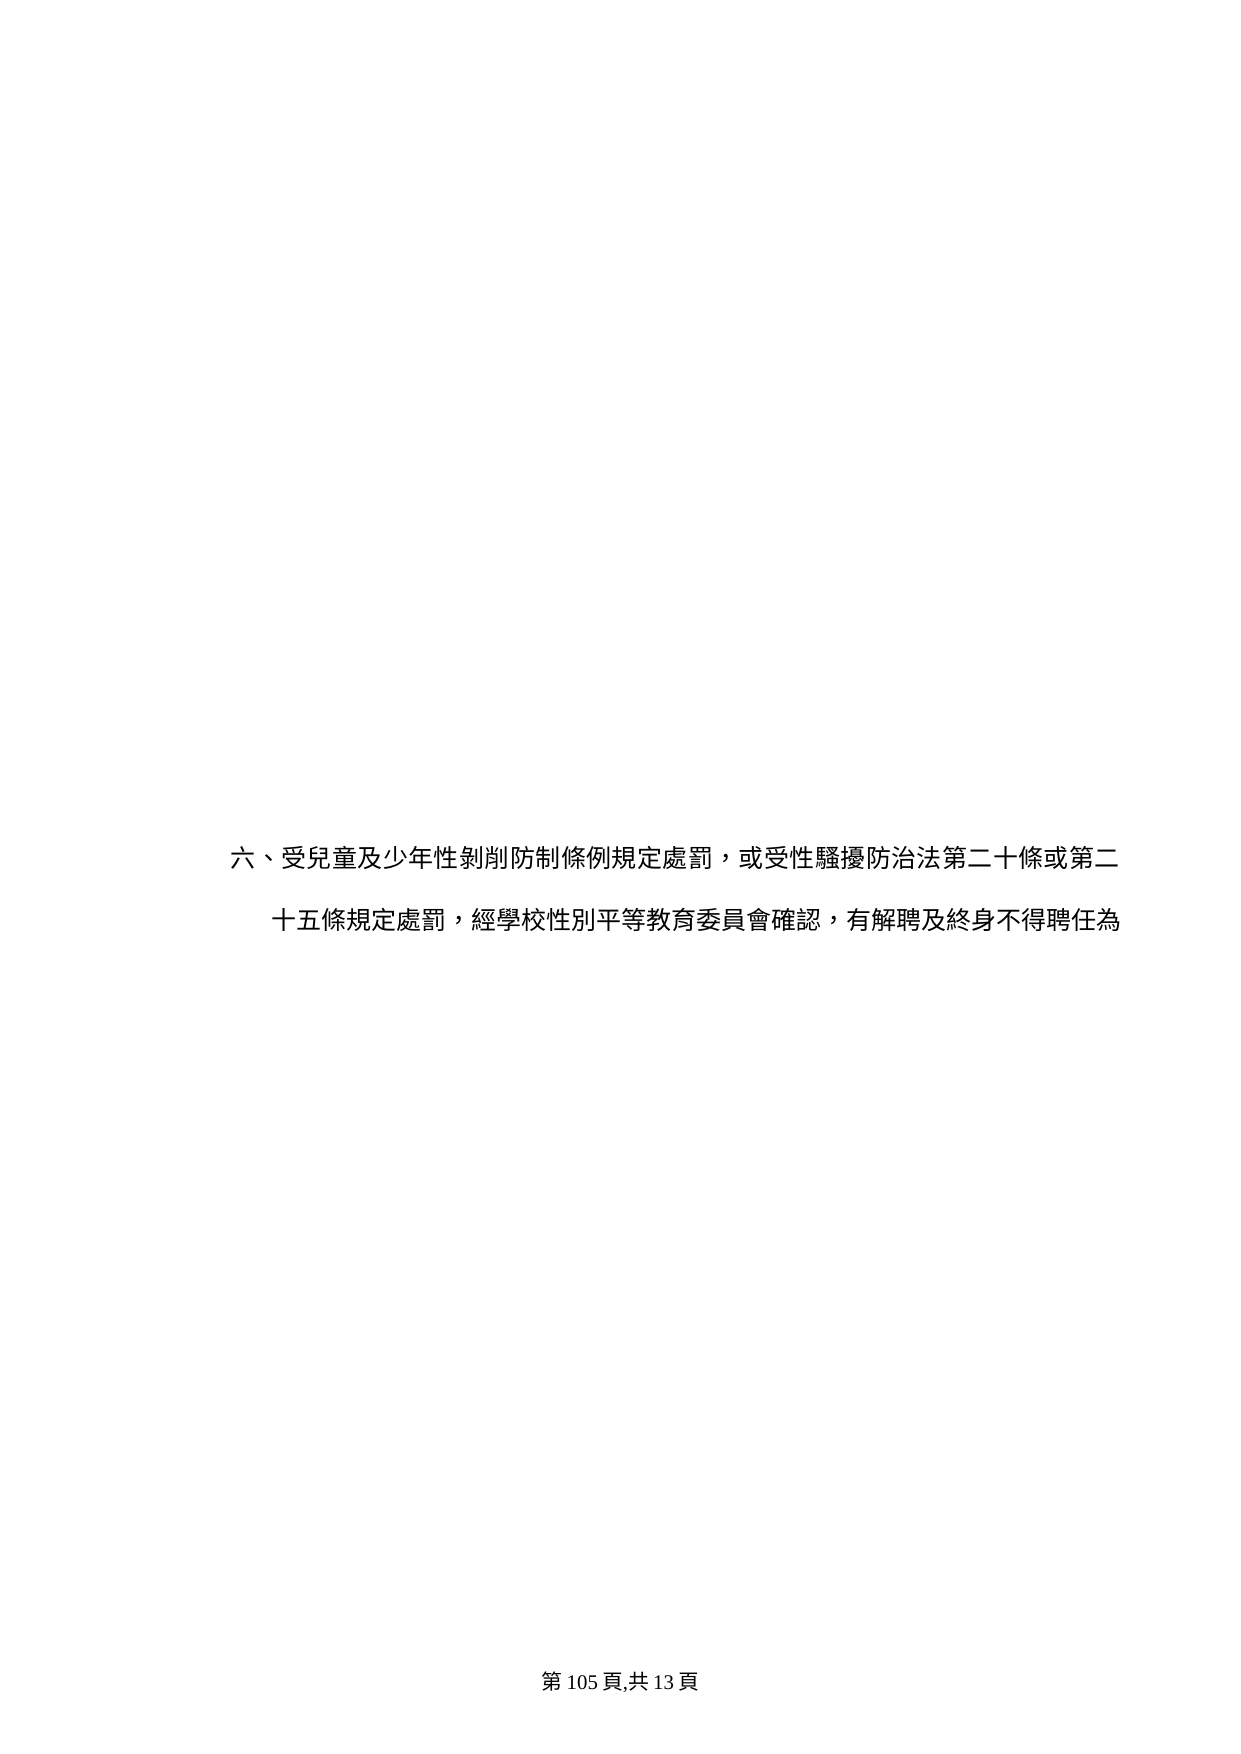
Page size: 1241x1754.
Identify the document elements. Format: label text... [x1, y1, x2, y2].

text 六、受兒童及少年性剝削防制條例規定處罰，或受性騷擾防治法第二十條或第二十五條規定處罰，經學校性別平等教育委員會確認，有解聘及終身不得聘任為 [230, 814, 1122, 939]
